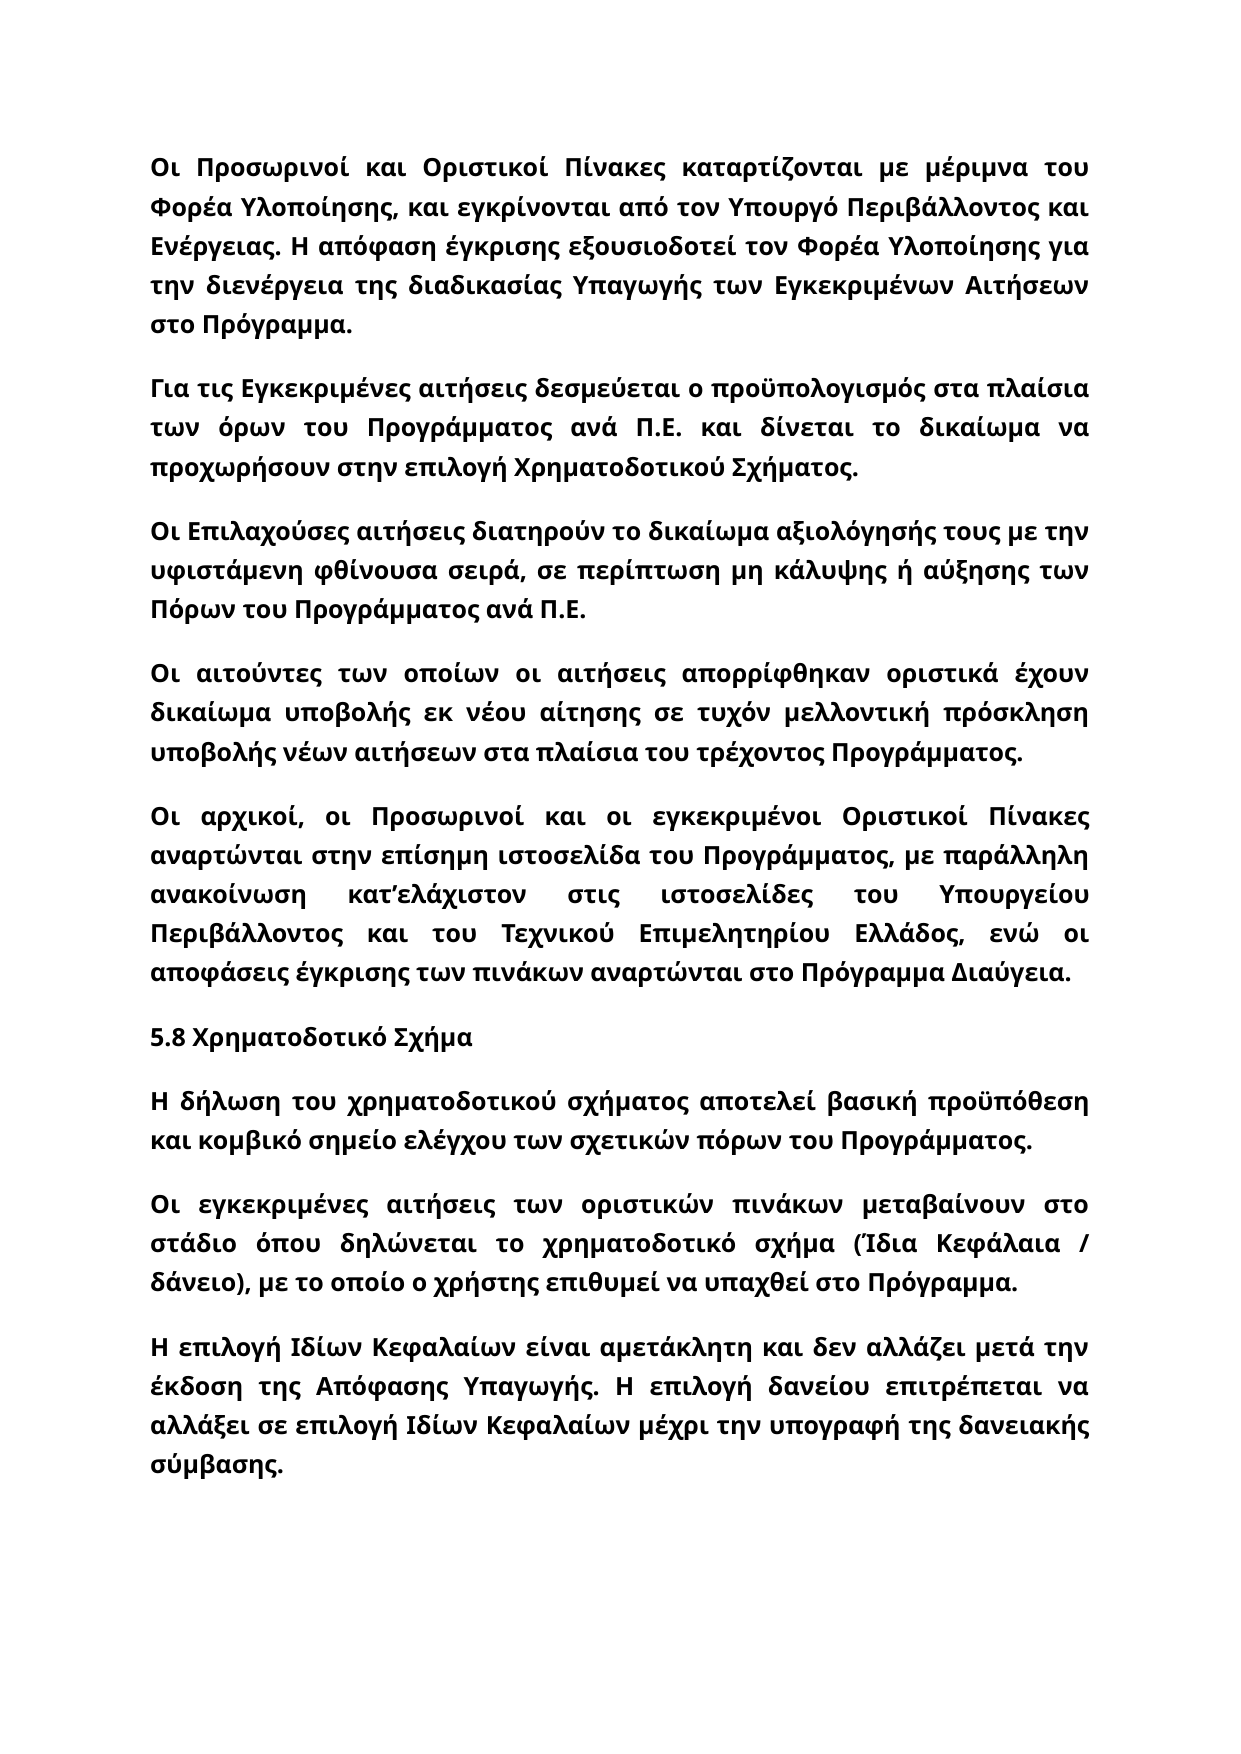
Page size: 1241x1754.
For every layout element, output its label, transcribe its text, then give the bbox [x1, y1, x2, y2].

text Για τις Εγκεκριμένες αιτήσεις δεσμεύεται ο προϋπολογισμός στα πλαίσια των όρων του Προγράμματος ανά Π.Ε. και δίνεται το δικαίωμα να προχωρήσουν στην επιλογή Χρηματοδοτικού Σχήματος. [150, 371, 1090, 483]
text Οι Προσωρινοί και Οριστικοί Πίνακες καταρτίζονται με μέριμνα του Φορέα Υλοποίησης, και εγκρίνονται από τον Υπουργό Περιβάλλοντος και Ενέργειας. Η απόφαση έγκρισης εξουσιοδοτεί τον Φορέα Υλοποίησης για την διενέργεια της διαδικασίας Υπαγωγής των Εγκεκριμένων Αιτήσεων στο Πρόγραμμα. [150, 150, 1090, 341]
text Η επιλογή Ιδίων Κεφαλαίων είναι αμετάκλητη και δεν αλλάζει μετά την έκδοση της Απόφασης Υπαγωγής. Η επιλογή δανείου επιτρέπεται να αλλάξει σε επιλογή Ιδίων Κεφαλαίων μέχρι την υπογραφή της δανειακής σύμβασης. [150, 1329, 1090, 1481]
text Οι αιτούντες των οποίων οι αιτήσεις απορρίφθηκαν οριστικά έχουν δικαίωμα υποβολής εκ νέου αίτησης σε τυχόν μελλοντική πρόσκληση υποβολής νέων αιτήσεων στα πλαίσια του τρέχοντος Προγράμματος. [150, 656, 1090, 768]
text Οι εγκεκριμένες αιτήσεις των οριστικών πινάκων μεταβαίνουν στο στάδιο όπου δηλώνεται το χρηματοδοτικό σχήμα (Ίδια Κεφάλαια / δάνειο), με το οποίο ο χρήστης επιθυμεί να υπαχθεί στο Πρόγραμμα. [150, 1187, 1090, 1299]
text Οι Επιλαχούσες αιτήσεις διατηρούν το δικαίωμα αξιολόγησής τους με την υφιστάμενη φθίνουσα σειρά, σε περίπτωση μη κάλυψης ή αύξησης των Πόρων του Προγράμματος ανά Π.Ε. [150, 513, 1090, 626]
text 5.8 Χρηματοδοτικό Σχήμα [150, 1019, 1090, 1053]
text Η δήλωση του χρηματοδοτικού σχήματος αποτελεί βασική προϋπόθεση και κομβικό σημείο ελέγχου των σχετικών πόρων του Προγράμματος. [150, 1083, 1090, 1157]
text Οι αρχικοί, οι Προσωρινοί και οι εγκεκριμένοι Οριστικοί Πίνακες αναρτώνται στην επίσημη ιστοσελίδα του Προγράμματος, με παράλληλη ανακοίνωση κατ’ελάχιστον στις ιστοσελίδες του Υπουργείου Περιβάλλοντος και του Τεχνικού Επιμελητηρίου Ελλάδος, ενώ οι αποφάσεις έγκρισης των πινάκων αναρτώνται στο Πρόγραμμα Διαύγεια. [150, 798, 1090, 989]
